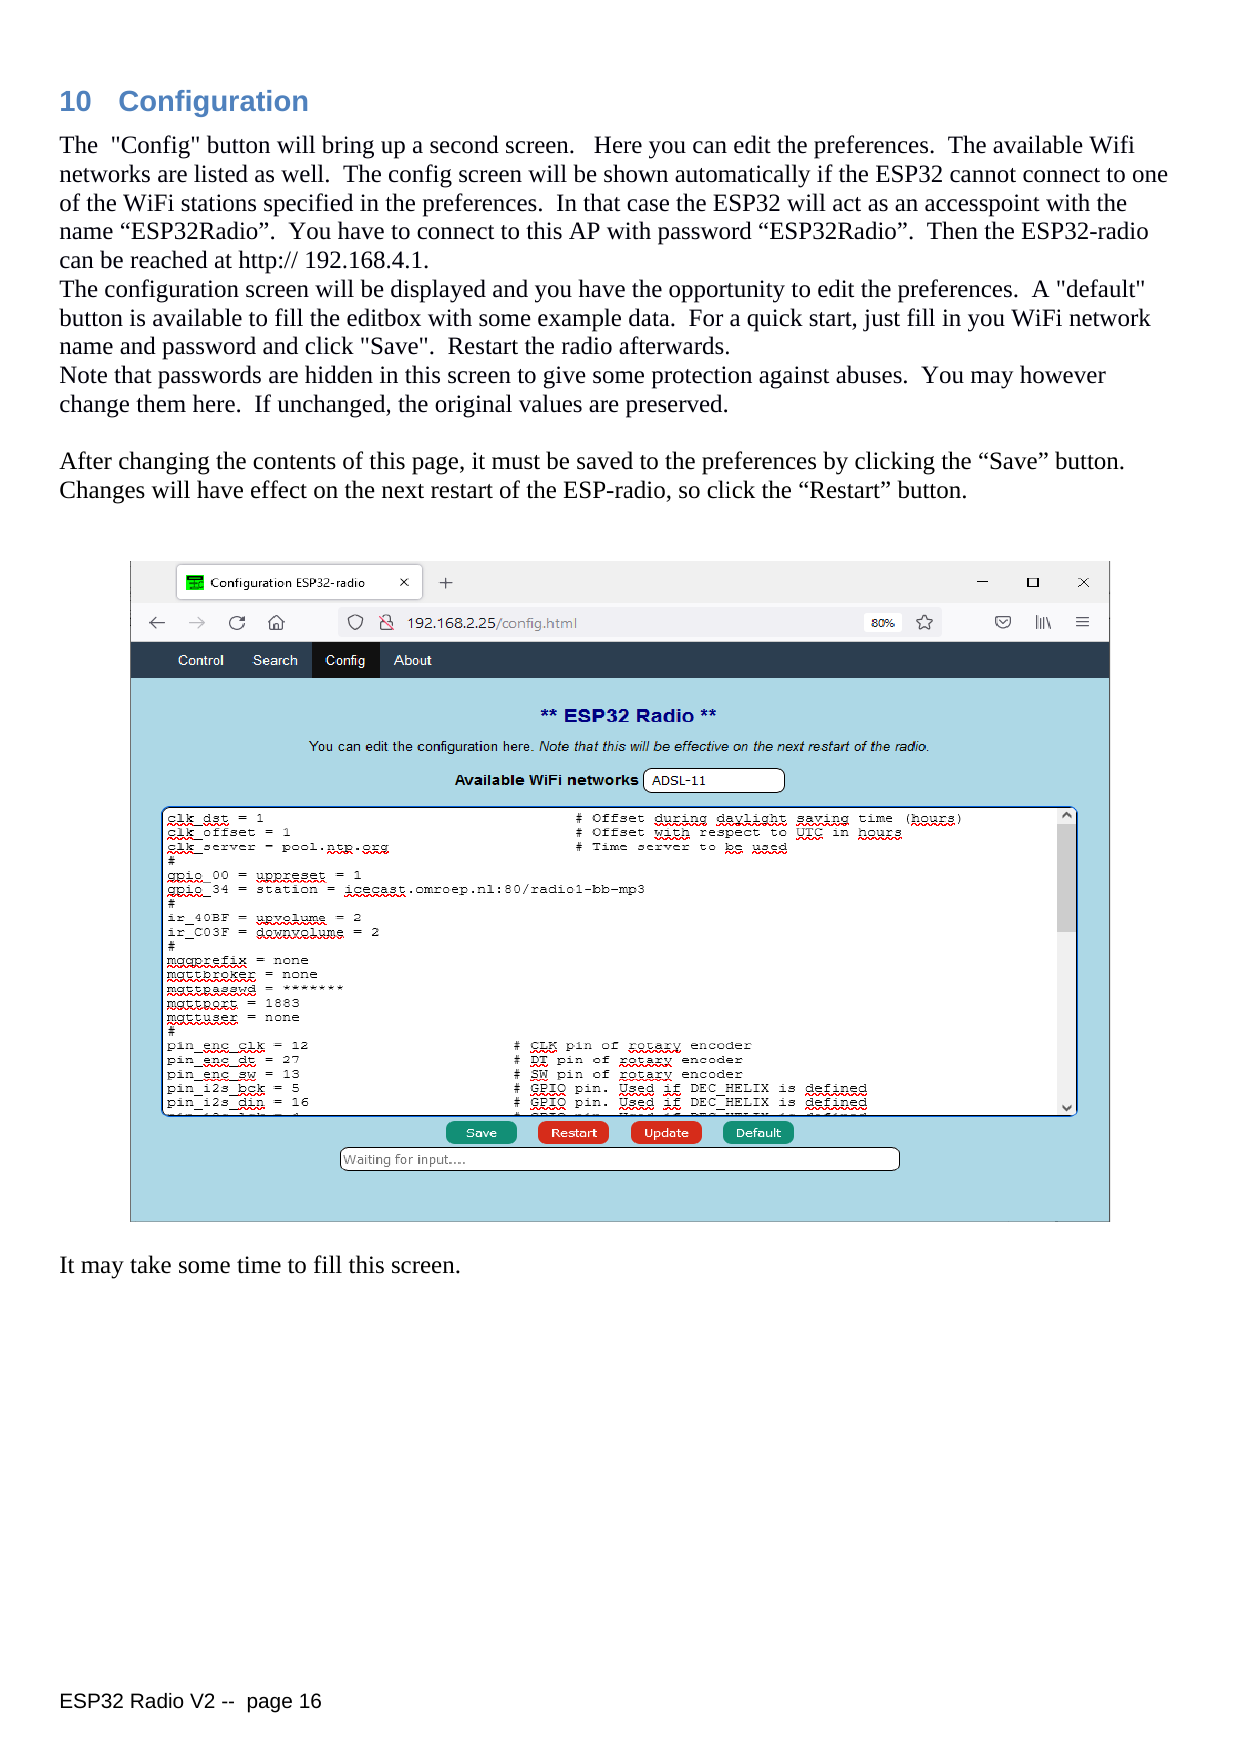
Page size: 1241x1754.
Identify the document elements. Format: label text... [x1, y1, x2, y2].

picture [130, 561, 1110, 1222]
text The "Config" button will bring up a second screen. Here you can edit the preferences. The available Wifi networks are listed as well. The config screen will be shown automatically if the ESP32 cannot connect to one of the WiFi stations specified in the preferences. In that case the ESP32 will act as an accesspoint with the name “ESP32Radio”. You have to connect to this AP with password “ESP32Radio”. Then the ESP32-radio can be reached at http:// 192.168.4.1. [59, 130, 1181, 274]
subtitle Configuration [59, 84, 1181, 118]
text After changing the contents of this page, it must be saved to the preferences by clicking the “Save” button. Changes will have effect on the next restart of the ESP-radio, so click the “Restart” button. [59, 446, 1181, 504]
text The configuration screen will be displayed and you have the opportunity to edit the preferences. A "default" button is available to fill the editbox with some example data. For a quick start, just fill in you WiFi network name and password and click "Save". Restart the radio afterwards. Note that passwords are hidden in this screen to give some protection against abuses. You may however change them here. If unchanged, the original values are preserved. [59, 274, 1181, 446]
text It may take some time to fill this screen. [59, 1251, 1181, 1279]
